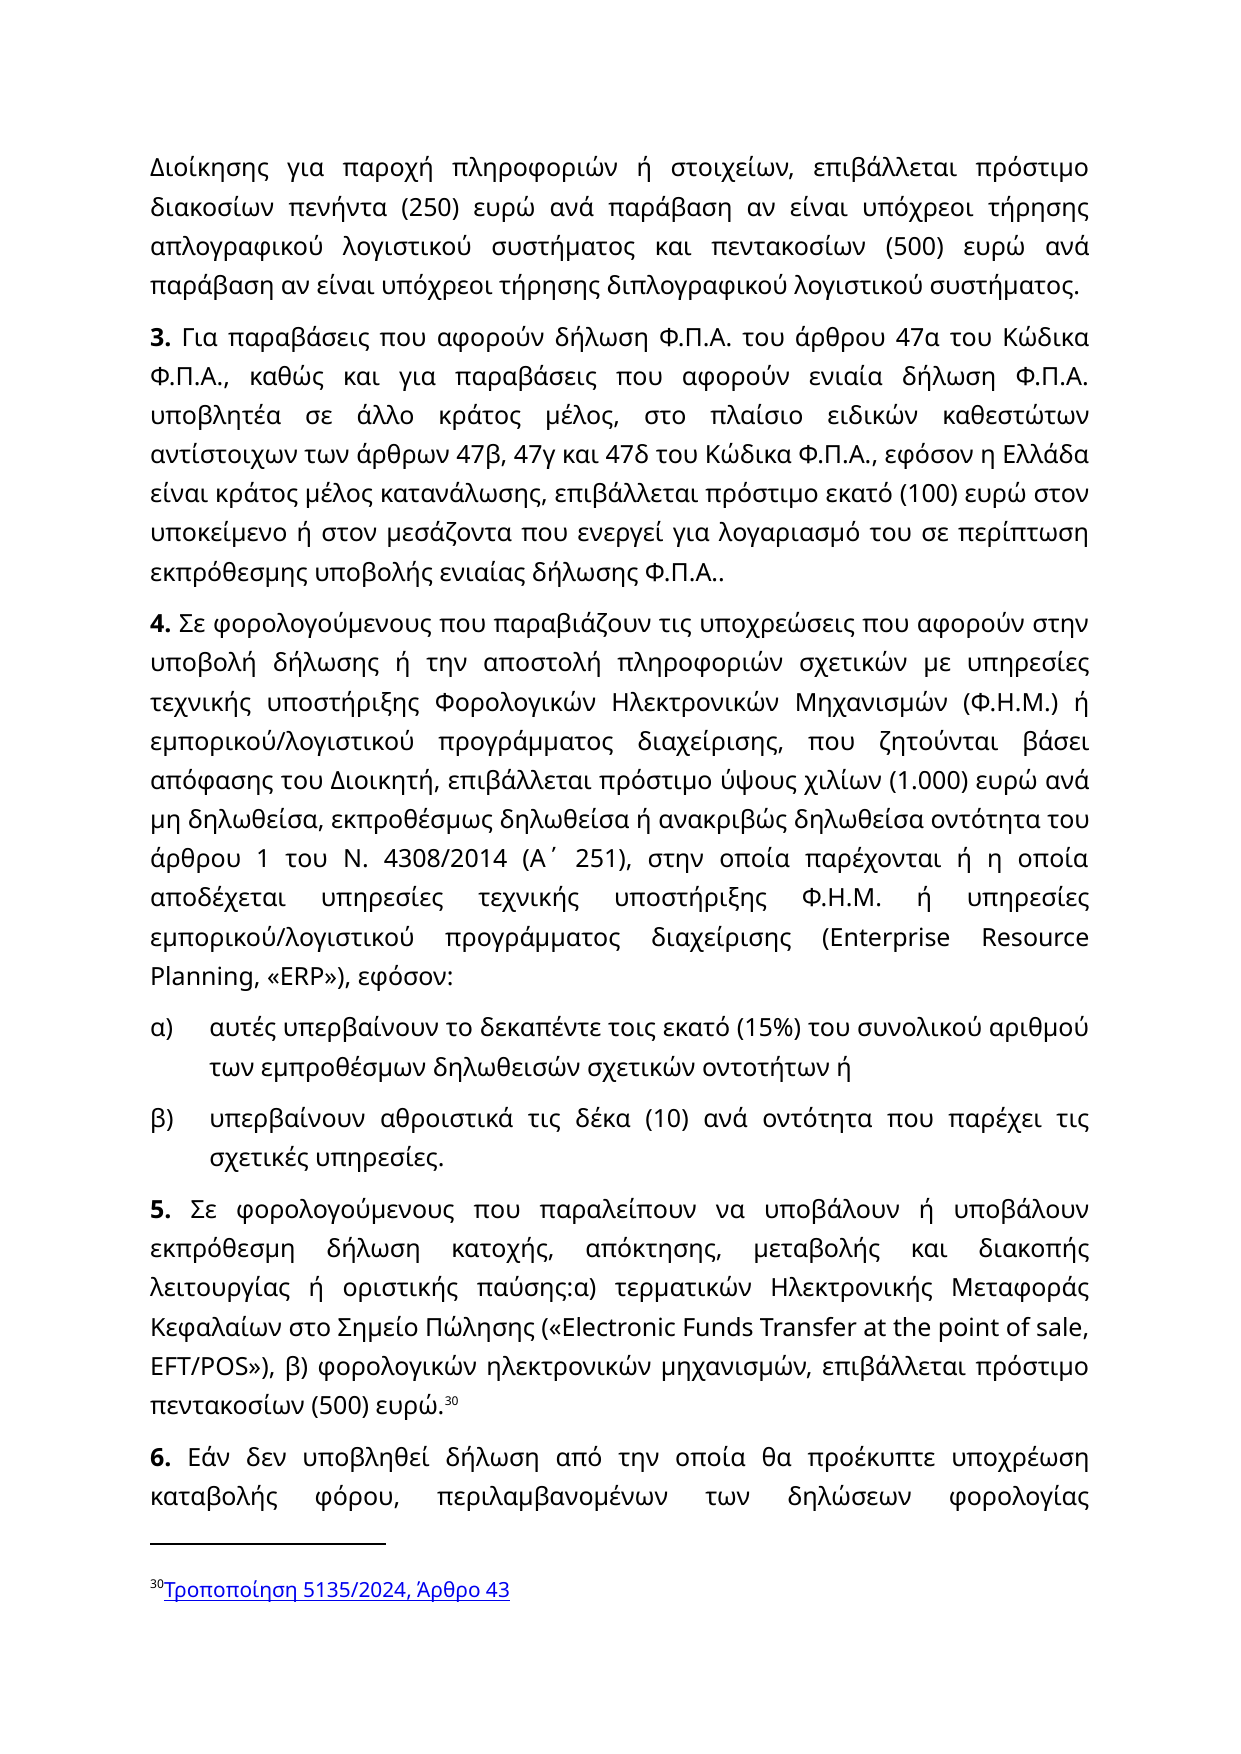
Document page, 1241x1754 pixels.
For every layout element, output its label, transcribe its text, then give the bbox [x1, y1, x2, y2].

text Διοίκησης για παροχή πληροφοριών ή στοιχείων, επιβάλλεται πρόστιμο διακοσίων πενήντα (250) ευρώ ανά παράβαση αν είναι υπόχρεοι τήρησης απλογραφικού λογιστικού συστήματος και πεντακοσίων (500) ευρώ ανά παράβαση αν είναι υπόχρεοι τήρησης διπλογραφικού λογιστικού συστήματος. [150, 150, 1090, 302]
list β) υπερβαίνουν αθροιστικά τις δέκα (10) ανά οντότητα που παρέχει τις σχετικές υπηρεσίες. [150, 1101, 1090, 1174]
text 6. Εάν δεν υποβληθεί δήλωση από την οποία θα προέκυπτε υποχρέωση καταβολής φόρου, περιλαμβανομένων των δηλώσεων φορολογίας [150, 1439, 1090, 1512]
text 4. Σε φορολογούμενους που παραβιάζουν τις υποχρεώσεις που αφορούν στην υποβολή δήλωσης ή την αποστολή πληροφοριών σχετικών με υπηρεσίες τεχνικής υποστήριξης Φορολογικών Ηλεκτρονικών Μηχανισμών (Φ.Η.Μ.) ή εμπορικού/λογιστικού προγράμματος διαχείρισης, που ζητούνται βάσει απόφασης του Διοικητή, επιβάλλεται πρόστιμο ύψους χιλίων (1.000) ευρώ ανά μη δηλωθείσα, εκπροθέσμως δηλωθείσα ή ανακριβώς δηλωθείσα οντότητα του άρθρου 1 του Ν. 4308/2014 (Α΄ 251), στην οποία παρέχονται ή η οποία αποδέχεται υπηρεσίες τεχνικής υποστήριξης Φ.Η.Μ. ή υπηρεσίες εμπορικού/λογιστικού προγράμματος διαχείρισης (Enterprise Resource Planning, «ERP»), εφόσον: [150, 606, 1090, 992]
list α) αυτές υπερβαίνουν το δεκαπέντε τοις εκατό (15%) του συνολικού αριθμού των εμπροθέσμων δηλωθεισών σχετικών οντοτήτων ή [150, 1010, 1090, 1083]
text Τροποποίηση 5135/2024, Άρθρο 43 [150, 1576, 1090, 1604]
text 3. Για παραβάσεις που αφορούν δήλωση Φ.Π.Α. του άρθρου 47α του Κώδικα Φ.Π.Α., καθώς και για παραβάσεις που αφορούν ενιαία δήλωση Φ.Π.Α. υποβλητέα σε άλλο κράτος μέλος, στο πλαίσιο ειδικών καθεστώτων αντίστοιχων των άρθρων 47β, 47γ και 47δ του Κώδικα Φ.Π.Α., εφόσον η Ελλάδα είναι κράτος μέλος κατανάλωσης, επιβάλλεται πρόστιμο εκατό (100) ευρώ στον υποκείμενο ή στον μεσάζοντα που ενεργεί για λογαριασμό του σε περίπτωση εκπρόθεσμης υποβολής ενιαίας δήλωσης Φ.Π.Α.. [150, 319, 1090, 588]
text 5. Σε φορολογούμενους που παραλείπουν να υποβάλουν ή υποβάλουν εκπρόθεσμη δήλωση κατοχής, απόκτησης, μεταβολής και διακοπής λειτουργίας ή οριστικής παύσης:α) τερματικών Ηλεκτρονικής Μεταφοράς Κεφαλαίων στο Σημείο Πώλησης («Electronic Funds Transfer at the point of sale, EFT/POS»), β) φορολογικών ηλεκτρονικών μηχανισμών, επιβάλλεται πρόστιμο πεντακοσίων (500) ευρώ. [150, 1192, 1090, 1422]
